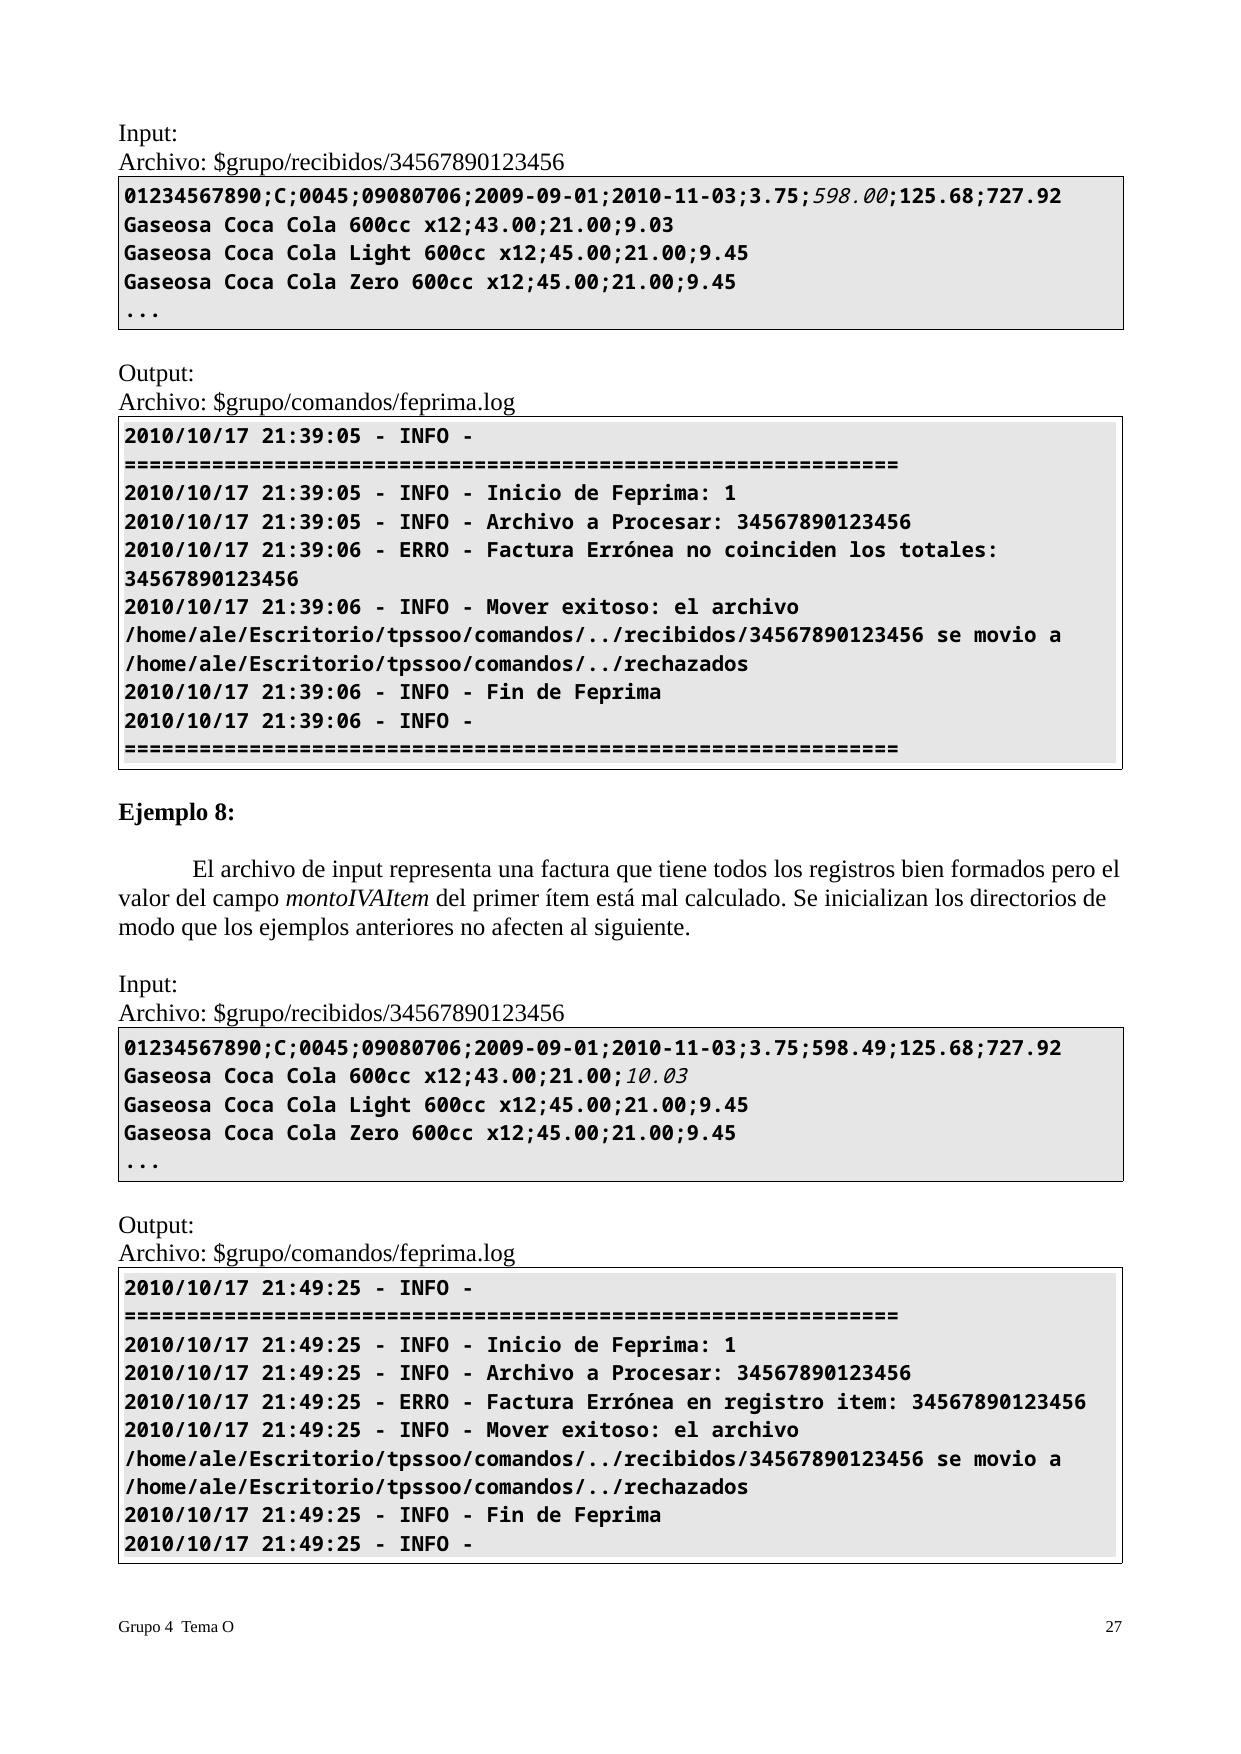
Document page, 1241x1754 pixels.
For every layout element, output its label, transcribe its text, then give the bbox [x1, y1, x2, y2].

table_header 01234567890;C;0045;09080706;2009-09-01;2010-11-03;3.75;598.00;125.68;727.92 Gaseosa Coca Cola 600cc x12;43.00;21.00;9.03 Gaseosa Coca Cola Light 600cc x12;45.00;21.00;9.45 Gaseosa Coca Cola Zero 600cc x12;45.00;21.00;9.45 ... [119, 177, 1123, 329]
text Archivo: $grupo/recibidos/34567890123456 [118, 147, 1122, 176]
text Input: [118, 969, 1122, 998]
text Archivo: $grupo/recibidos/34567890123456 [118, 998, 1122, 1027]
text Ejemplo 8: [118, 797, 1122, 826]
table_header 01234567890;C;0045;09080706;2009-09-01;2010-11-03;3.75;598.49;125.68;727.92 Gaseosa Coca Cola 600cc x12;43.00;21.00;10.03 Gaseosa Coca Cola Light 600cc x12;45.00;21.00;9.45 Gaseosa Coca Cola Zero 600cc x12;45.00;21.00;9.45 ... [119, 1028, 1123, 1181]
text Archivo: $grupo/comandos/feprima.log [118, 387, 1122, 416]
text Input: [118, 118, 1122, 147]
text Output: [118, 358, 1122, 387]
text El archivo de input representa una factura que tiene todos los registros bien formados pero el valor del campo montoIVAItem del primer ítem está mal calculado. Se inicializan los directorios de modo que los ejemplos anteriores no afecten al siguiente. [118, 854, 1122, 941]
text Output: [118, 1210, 1122, 1238]
table_header 2010/10/17 21:39:05 - INFO - ============================================================== 2010/10/17 21:39:05 - INFO - Inicio de Feprima: 1 2010/10/17 21:39:05 - INFO - Archivo a Procesar: 34567890123456 2010/10/17 21:39:06 - ERRO - Factura Errónea no coinciden los totales: 34567890123456 2010/10/17 21:39:06 - INFO - Mover exitoso: el archivo /home/ale/Escritorio/tpssoo/comandos/../recibidos/34567890123456 se movio a /home/ale/Escritorio/tpssoo/comandos/../rechazados 2010/10/17 21:39:06 - INFO - Fin de Feprima 2010/10/17 21:39:06 - INFO - ============================================================== [119, 417, 1122, 768]
table_header 2010/10/17 21:49:25 - INFO - ============================================================== 2010/10/17 21:49:25 - INFO - Inicio de Feprima: 1 2010/10/17 21:49:25 - INFO - Archivo a Procesar: 34567890123456 2010/10/17 21:49:25 - ERRO - Factura Errónea en registro item: 34567890123456 2010/10/17 21:49:25 - INFO - Mover exitoso: el archivo /home/ale/Escritorio/tpssoo/comandos/../recibidos/34567890123456 se movio a /home/ale/Escritorio/tpssoo/comandos/../rechazados 2010/10/17 21:49:25 - INFO - Fin de Feprima 2010/10/17 21:49:25 - INFO [119, 1268, 1122, 1563]
text Archivo: $grupo/comandos/feprima.log [118, 1238, 1122, 1267]
